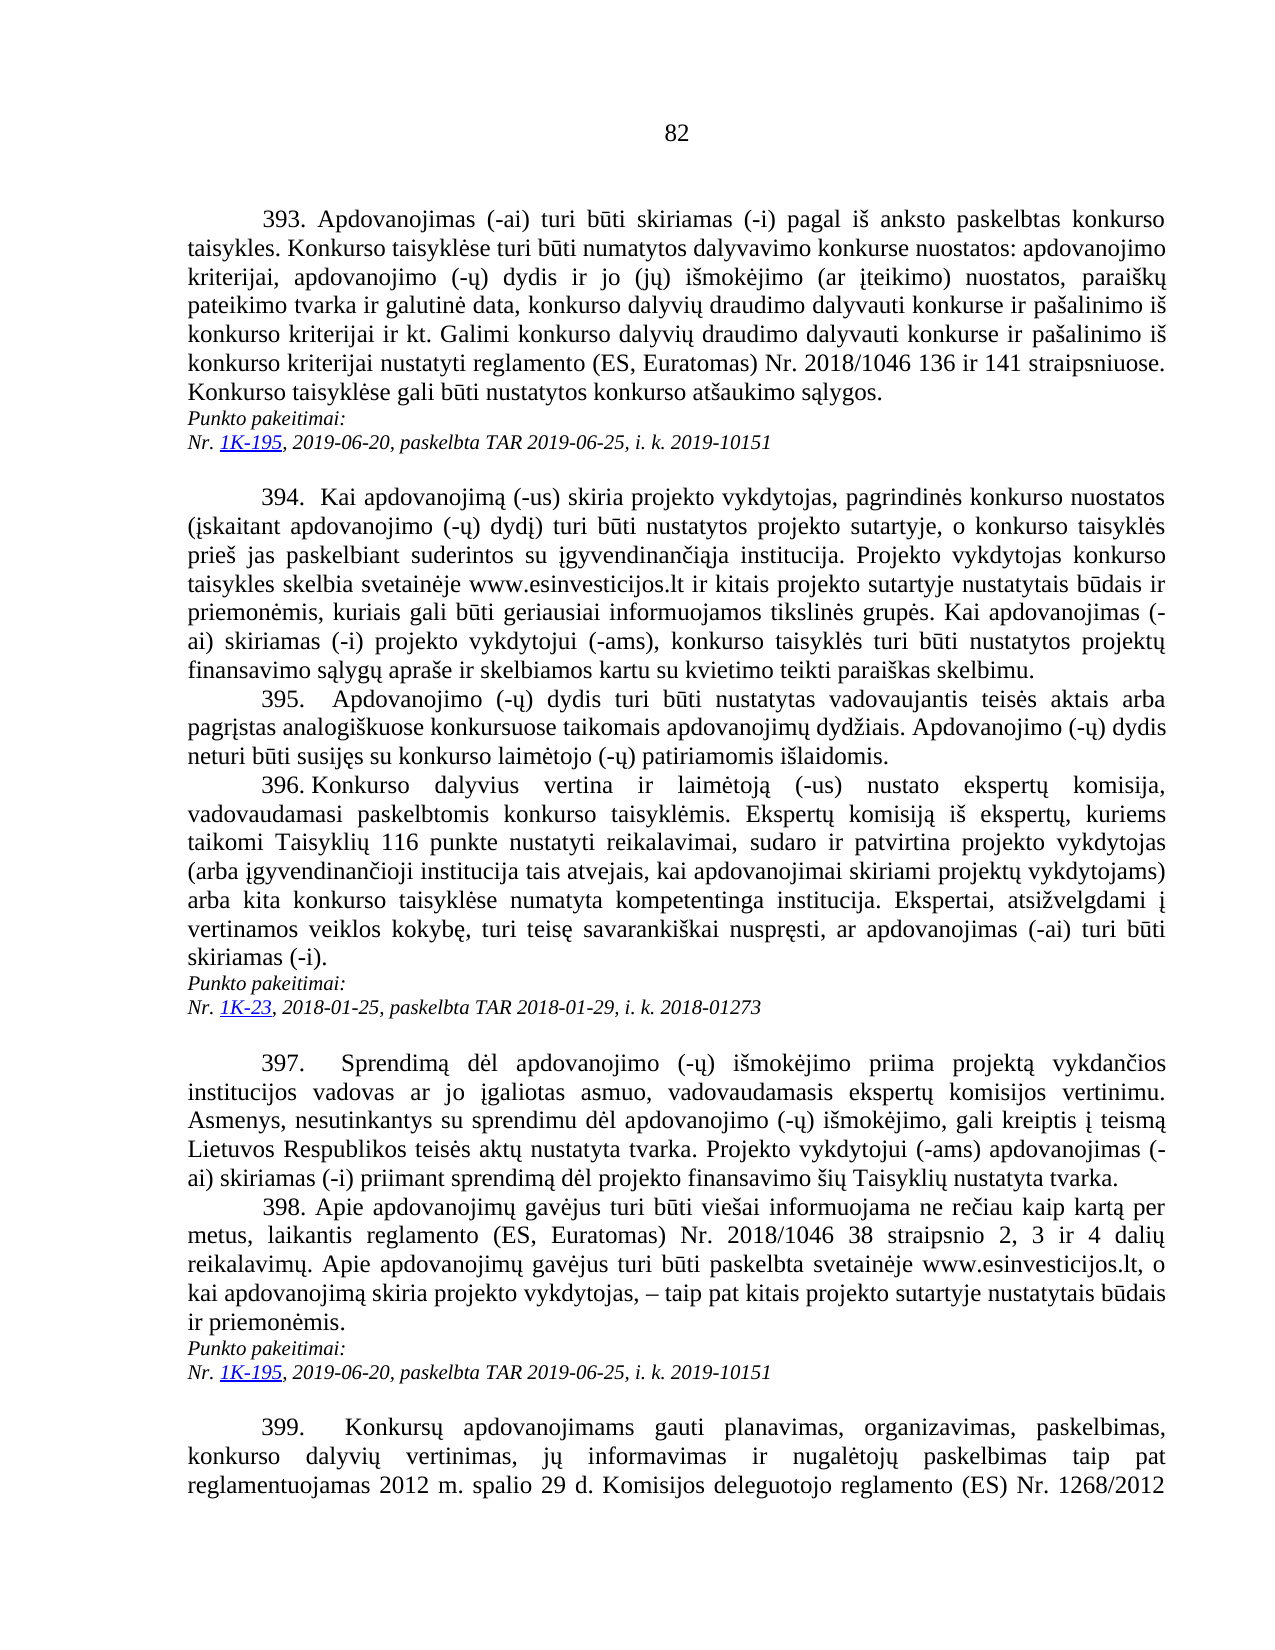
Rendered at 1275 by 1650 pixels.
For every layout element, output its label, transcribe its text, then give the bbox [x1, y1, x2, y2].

text 395. Apdovanojimo (-ų) dydis turi būti nustatytas vadovaujantis teisės aktais arba pagrįstas analogiškuose konkursuose taikomais apdovanojimų dydžiais. Apdovanojimo (-ų) dydis neturi būti susijęs su konkurso laimėtojo (-ų) patiriamomis išlaidomis. [187, 684, 1167, 770]
text 396. Konkurso dalyvius vertina ir laimėtoją (-us) nustato ekspertų komisija, vadovaudamasi paskelbtomis konkurso taisyklėmis. Ekspertų komisiją iš ekspertų, kuriems taikomi Taisyklių 116 punkte nustatyti reikalavimai, sudaro ir patvirtina projekto vykdytojas (arba įgyvendinančioji institucija tais atvejais, kai apdovanojimai skiriami projektų vykdytojams) arba kita konkurso taisyklėse numatyta kompetentinga institucija. Ekspertai, atsižvelgdami į vertinamos veiklos kokybę, turi teisę savarankiškai nuspręsti, ar apdovanojimas (-ai) turi būti skiriamas (-i). [187, 770, 1167, 971]
text Nr. 1K-195, 2019-06-20, paskelbta TAR 2019-06-25, i. k. 2019-10151 [187, 430, 1167, 454]
text Punkto pakeitimai: [187, 406, 1167, 430]
text 393. Apdovanojimas (-ai) turi būti skiriamas (-i) pagal iš anksto paskelbtas konkurso taisykles. Konkurso taisyklėse turi būti numatytos dalyvavimo konkurse nuostatos: apdovanojimo kriterijai, apdovanojimo (-ų) dydis ir jo (jų) išmokėjimo (ar įteikimo) nuostatos, paraiškų pateikimo tvarka ir galutinė data, konkurso dalyvių draudimo dalyvauti konkurse ir pašalinimo iš konkurso kriterijai ir kt. Galimi konkurso dalyvių draudimo dalyvauti konkurse ir pašalinimo iš konkurso kriterijai nustatyti reglamento (ES, Euratomas) Nr. 2018/1046 136 ir 141 straipsniuose. Konkurso taisyklėse gali būti nustatytos konkurso atšaukimo sąlygos. [187, 204, 1167, 406]
text 397. Sprendimą dėl apdovanojimo (-ų) išmokėjimo priima projektą vykdančios institucijos vadovas ar jo įgaliotas asmuo, vadovaudamasis ekspertų komisijos vertinimu. Asmenys, nesutinkantys su sprendimu dėl apdovanojimo (-ų) išmokėjimo, gali kreiptis į teismą Lietuvos Respublikos teisės aktų nustatyta tvarka. Projekto vykdytojui (-ams) apdovanojimas (-ai) skiriamas (-i) priimant sprendimą dėl projekto finansavimo šių Taisyklių nustatyta tvarka. [187, 1048, 1167, 1192]
text Punkto pakeitimai: [187, 1336, 1167, 1360]
text Punkto pakeitimai: [187, 971, 1167, 995]
text 394. Kai apdovanojimą (-us) skiria projekto vykdytojas, pagrindinės konkurso nuostatos (įskaitant apdovanojimo (-ų) dydį) turi būti nustatytos projekto sutartyje, o konkurso taisyklės prieš jas paskelbiant suderintos su įgyvendinančiąja institucija. Projekto vykdytojas konkurso taisykles skelbia svetainėje www.esinvesticijos.lt ir kitais projekto sutartyje nustatytais būdais ir priemonėmis, kuriais gali būti geriausiai informuojamos tikslinės grupės. Kai apdovanojimas (-ai) skiriamas (-i) projekto vykdytojui (-ams), konkurso taisyklės turi būti nustatytos projektų finansavimo sąlygų apraše ir skelbiamos kartu su kvietimo teikti paraiškas skelbimu. [187, 482, 1167, 684]
text 399. Konkursų apdovanojimams gauti planavimas, organizavimas, paskelbimas, konkurso dalyvių vertinimas, jų informavimas ir nugalėtojų paskelbimas taip pat reglamentuojamas 2012 m. spalio 29 d. Komisijos deleguotojo reglamento (ES) Nr. 1268/2012 [187, 1412, 1167, 1499]
text Nr. 1K-23, 2018-01-25, paskelbta TAR 2018-01-29, i. k. 2018-01273 [187, 995, 1167, 1019]
text Nr. 1K-195, 2019-06-20, paskelbta TAR 2019-06-25, i. k. 2019-10151 [187, 1360, 1167, 1384]
text 398. Apie apdovanojimų gavėjus turi būti viešai informuojama ne rečiau kaip kartą per metus, laikantis reglamento (ES, Euratomas) Nr. 2018/1046 38 straipsnio 2, 3 ir 4 dalių reikalavimų. Apie apdovanojimų gavėjus turi būti paskelbta svetainėje www.esinvesticijos.lt, o kai apdovanojimą skiria projekto vykdytojas, – taip pat kitais projekto sutartyje nustatytais būdais ir priemonėmis. [187, 1192, 1167, 1336]
